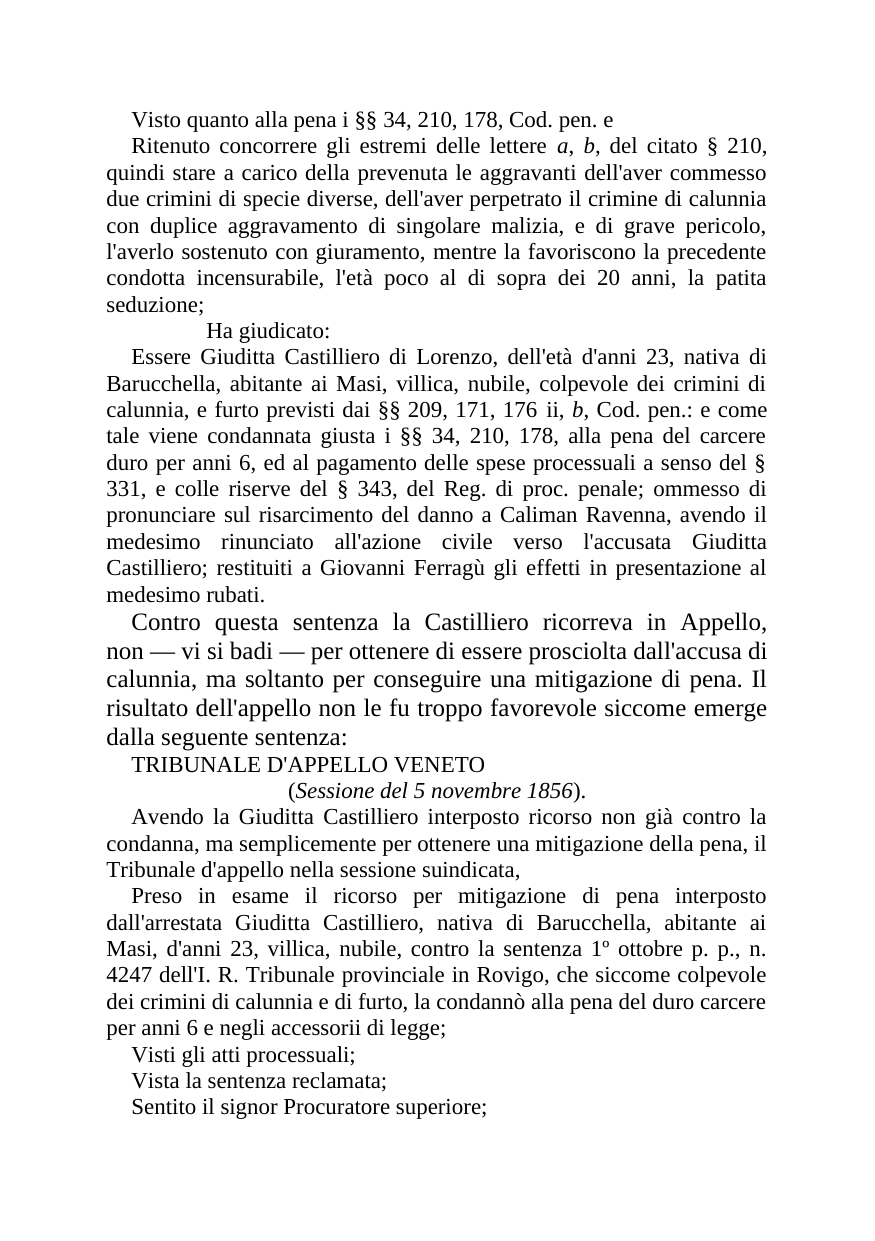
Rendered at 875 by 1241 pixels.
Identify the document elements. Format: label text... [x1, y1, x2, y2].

text Avendo la Giuditta Castilliero interposto ricorso non già contro la condanna, ma semplicemente per ottenere una mitigazione della pena, il Tribunale d'appello nella sessione suindicata, [106, 803, 768, 882]
text Sentito il signor Procuratore superiore; [106, 1093, 768, 1120]
text Ritenuto concorrere gli estremi delle lettere a, b, del citato § 210, quindi stare a carico della prevenuta le aggravanti dell'aver commesso due crimini di specie diverse, dell'aver perpetrato il crimine di calunnia con duplice aggravamento di singolare malizia, e di grave pericolo, l'averlo sostenuto con giuramento, mentre la favoriscono la precedente condotta incensurabile, l'età poco al di sopra dei 20 anni, la patita seduzione; [106, 133, 768, 317]
text Visto quanto alla pena i §§ 34, 210, 178, Cod. pen. e [106, 106, 768, 133]
text Visti gli atti processuali; [106, 1041, 768, 1067]
text Preso in esame il ricorso per mitigazione di pena interposto dall'arrestata Giuditta Castilliero, nativa di Barucchella, abitante ai Masi, d'anni 23, villica, nubile, contro la sentenza 1º ottobre p. p., n. 4247 dell'I. R. Tribunale provinciale in Rovigo, che siccome colpevole dei crimini di calunnia e di furto, la condannò alla pena del duro carcere per anni 6 e negli accessorii di legge; [106, 882, 768, 1041]
text Essere Giuditta Castilliero di Lorenzo, dell'età d'anni 23, nativa di Barucchella, abitante ai Masi, villica, nubile, colpevole dei crimini di calunnia, e furto previsti dai §§ 209, 171, 176 ii, b, Cod. pen.: e come tale viene condannata giusta i §§ 34, 210, 178, alla pena del carcere duro per anni 6, ed al pagamento delle spese processuali a senso del § 331, e colle riserve del § 343, del Reg. di proc. penale; ommesso di pronunciare sul risarcimento del danno a Caliman Ravenna, avendo il medesimo rinunciato all'azione civile verso l'accusata Giuditta Castilliero; restituiti a Giovanni Ferragù gli effetti in presentazione al medesimo rubati. [106, 343, 768, 607]
text Ha giudicato: [106, 317, 768, 343]
text Contro questa sentenza la Castilliero ricorreva in Appello, non — vi si badi — per ottenere di essere prosciolta dall'accusa di calunnia, ma soltanto per conseguire una mitigazione di pena. Il risultato dell'appello non le fu troppo favorevole siccome emerge dalla seguente sentenza: [106, 607, 768, 751]
text (Sessione del 5 novembre 1856). [106, 777, 768, 803]
text Vista la sentenza reclamata; [106, 1067, 768, 1093]
text TRIBUNALE D'APPELLO VENETO [106, 751, 768, 777]
